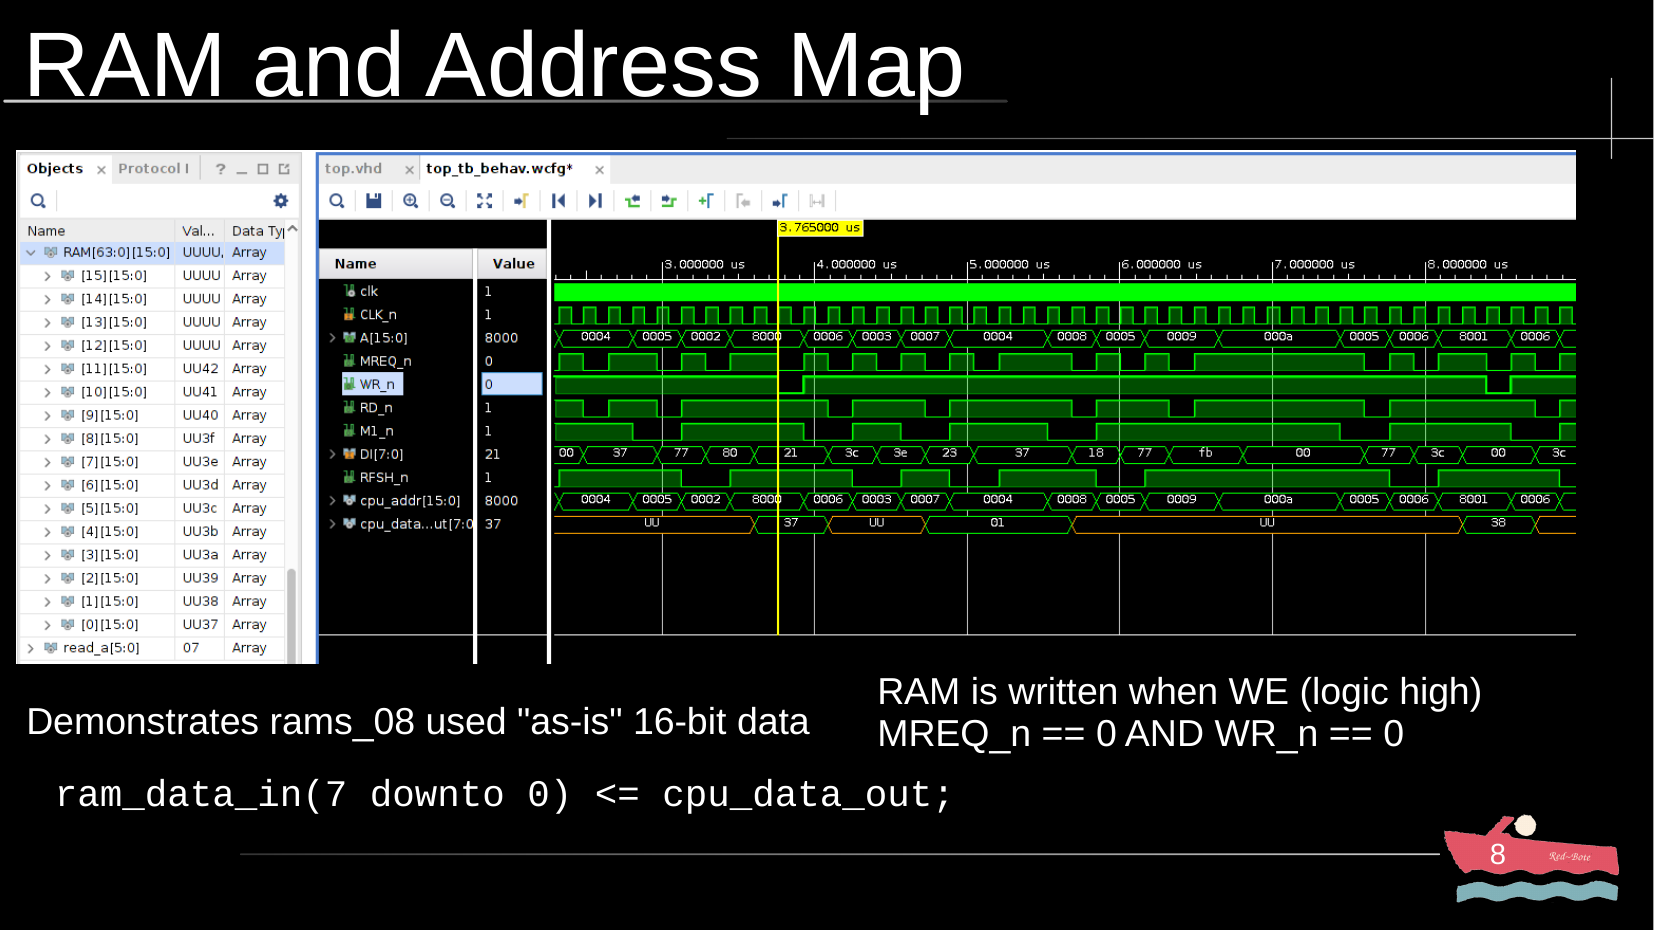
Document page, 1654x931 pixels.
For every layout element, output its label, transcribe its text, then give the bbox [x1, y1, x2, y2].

text_box Demonstrates rams_08 used "as-is" 16-bit data [11, 693, 826, 751]
text_box RAM is written when WE (logic high) MREQ_n == 0 AND WR_n == 0 [862, 663, 1536, 762]
picture [1440, 807, 1625, 908]
picture [16, 150, 1576, 664]
title RAM and Address Map [23, 11, 1589, 119]
text_box ram_data_in(7 downto 0) <= cpu_data_out; [40, 768, 976, 826]
